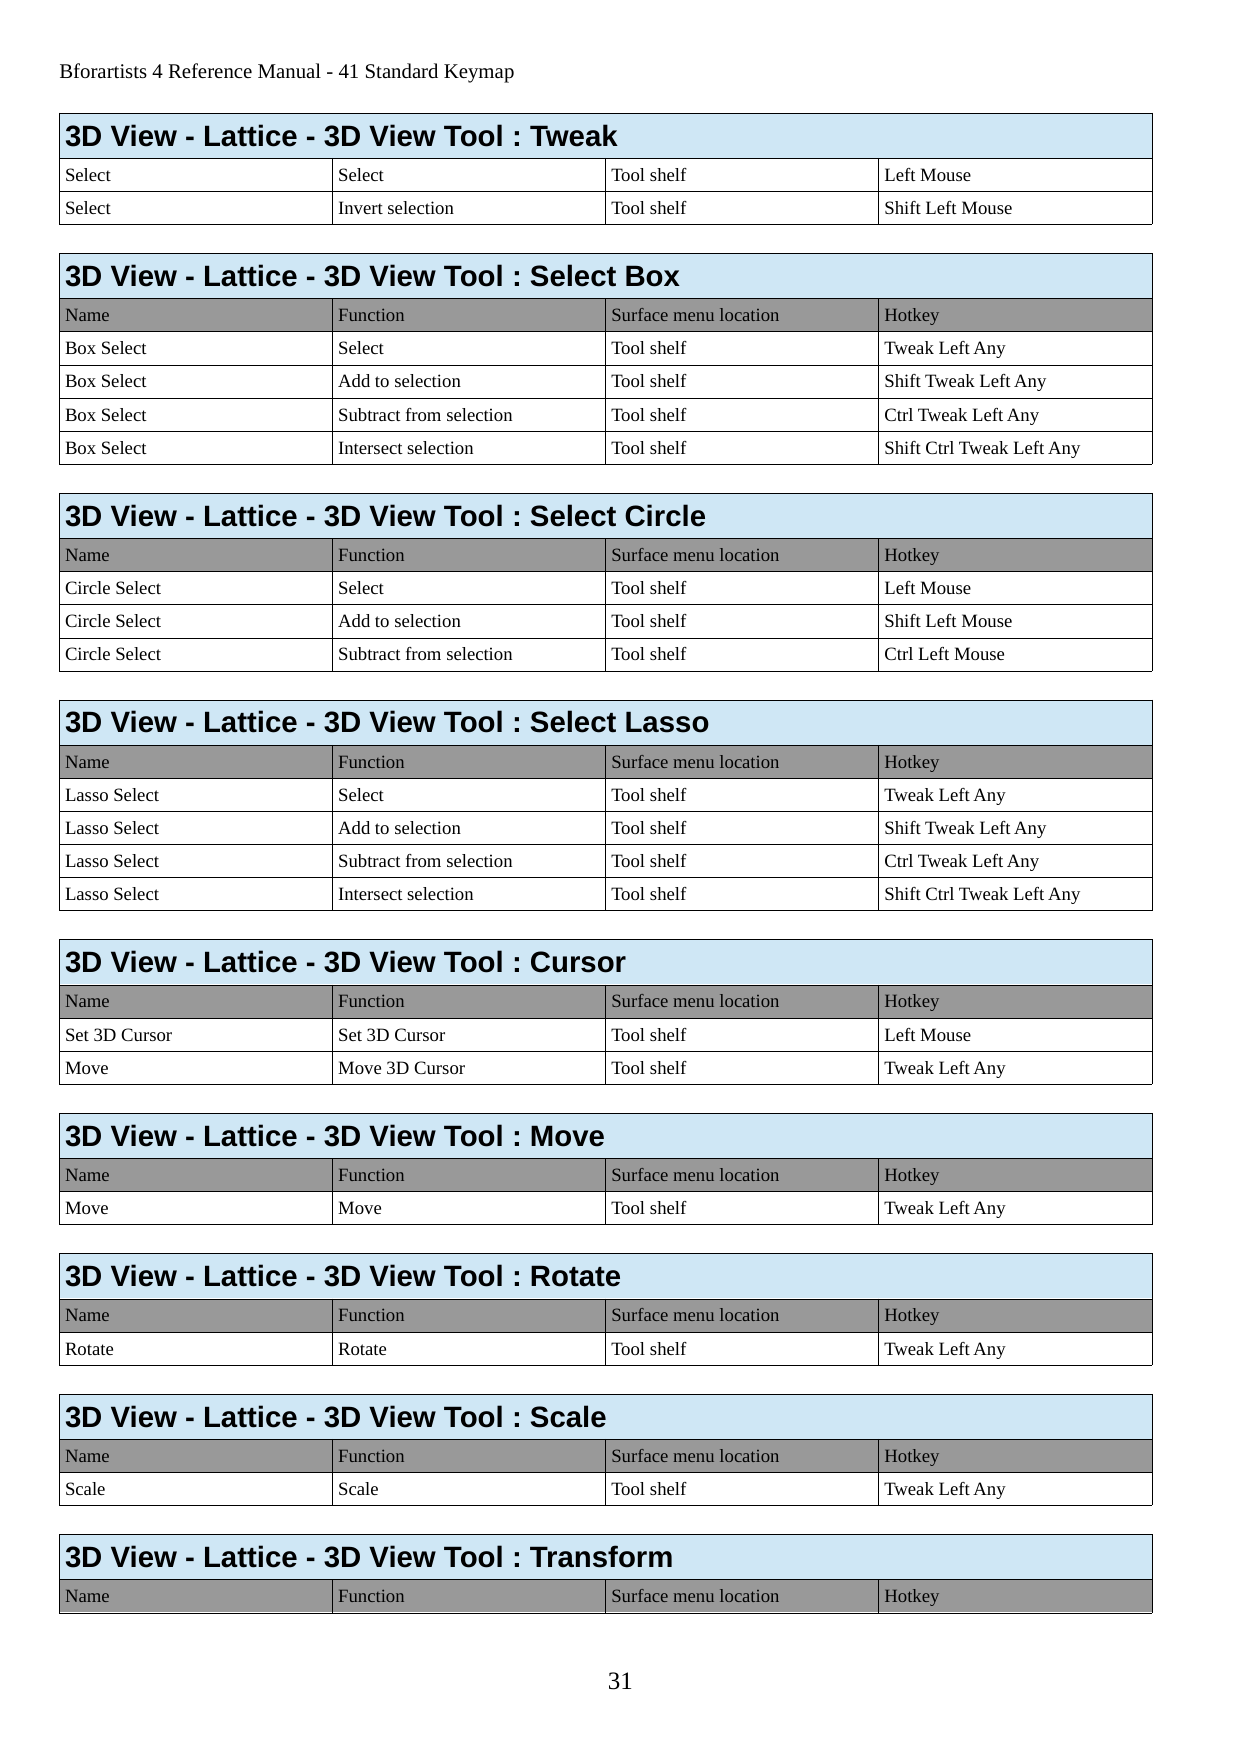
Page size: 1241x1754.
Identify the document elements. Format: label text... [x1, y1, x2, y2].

table_header 3D View - Lattice - 3D View Tool : Rotate [60, 1254, 1152, 1298]
table_cell Add to selection [333, 366, 605, 398]
table_cell Tool shelf [606, 1052, 878, 1084]
table_header 3D View - Lattice - 3D View Tool : Select Circle [60, 494, 1152, 538]
table_cell Hotkey [879, 1159, 1152, 1191]
table_cell Hotkey [879, 1300, 1152, 1332]
table_cell Function [333, 299, 605, 331]
table_cell Function [333, 1440, 605, 1472]
table_cell Lasso Select [60, 779, 332, 811]
table_cell Tool shelf [606, 845, 878, 877]
table_header 3D View - Lattice - 3D View Tool : Cursor [60, 940, 1152, 984]
table_cell Ctrl Tweak Left Any [879, 845, 1152, 877]
table_header 3D View - Lattice - 3D View Tool : Select Box [60, 254, 1152, 298]
table_cell Tool shelf [606, 878, 878, 910]
table_cell Lasso Select [60, 845, 332, 877]
table_cell Hotkey [879, 539, 1152, 571]
table_cell Tool shelf [606, 366, 878, 398]
table_cell Scale [333, 1473, 605, 1505]
table_cell Tool shelf [606, 432, 878, 464]
table_cell Add to selection [333, 812, 605, 844]
table_cell Left Mouse [879, 572, 1152, 604]
table_cell Name [60, 299, 332, 331]
table_cell Tool shelf [606, 1333, 878, 1365]
table_header 3D View - Lattice - 3D View Tool : Move [60, 1114, 1152, 1158]
table_cell Shift Tweak Left Any [879, 812, 1152, 844]
table_cell Select [333, 572, 605, 604]
table_cell Move [333, 1192, 605, 1224]
table_cell Hotkey [879, 746, 1152, 778]
table_cell Move [60, 1052, 332, 1084]
table_header 3D View - Lattice - 3D View Tool : Select Lasso [60, 701, 1152, 745]
table_cell Name [60, 746, 332, 778]
table_cell Hotkey [879, 299, 1152, 331]
table_cell Tweak Left Any [879, 332, 1152, 364]
table_cell Box Select [60, 432, 332, 464]
table_cell Function [333, 1580, 605, 1612]
table_header 3D View - Lattice - 3D View Tool : Tweak [60, 114, 1152, 158]
table_cell Name [60, 1159, 332, 1191]
table_cell Hotkey [879, 1440, 1152, 1472]
table_cell Move 3D Cursor [333, 1052, 605, 1084]
table_cell Surface menu location [606, 1300, 878, 1332]
table_cell Surface menu location [606, 746, 878, 778]
table_cell Tool shelf [606, 1192, 878, 1224]
table_cell Select [60, 159, 332, 191]
table_cell Surface menu location [606, 1580, 878, 1612]
table_cell Tool shelf [606, 779, 878, 811]
table_cell Circle Select [60, 572, 332, 604]
table_cell Circle Select [60, 605, 332, 637]
table_cell Tool shelf [606, 159, 878, 191]
table_cell Lasso Select [60, 878, 332, 910]
table_cell Scale [60, 1473, 332, 1505]
table_cell Name [60, 1300, 332, 1332]
table_cell Surface menu location [606, 986, 878, 1018]
table_cell Move [60, 1192, 332, 1224]
table_cell Tool shelf [606, 399, 878, 431]
table_cell Set 3D Cursor [333, 1019, 605, 1051]
table_cell Tool shelf [606, 332, 878, 364]
table_cell Tweak Left Any [879, 1192, 1152, 1224]
table_cell Intersect selection [333, 878, 605, 910]
table_cell Name [60, 539, 332, 571]
table_cell Hotkey [879, 1580, 1152, 1612]
table_cell Subtract from selection [333, 399, 605, 431]
table_cell Function [333, 1300, 605, 1332]
table_cell Tool shelf [606, 1473, 878, 1505]
table_cell Shift Ctrl Tweak Left Any [879, 878, 1152, 910]
table_cell Shift Left Mouse [879, 192, 1152, 224]
table_cell Invert selection [333, 192, 605, 224]
table_cell Surface menu location [606, 299, 878, 331]
table_cell Intersect selection [333, 432, 605, 464]
table_cell Select [333, 332, 605, 364]
table_cell Rotate [60, 1333, 332, 1365]
table_cell Ctrl Left Mouse [879, 639, 1152, 671]
table_cell Lasso Select [60, 812, 332, 844]
table_cell Function [333, 1159, 605, 1191]
table_cell Ctrl Tweak Left Any [879, 399, 1152, 431]
table_cell Select [60, 192, 332, 224]
table_cell Subtract from selection [333, 845, 605, 877]
table_cell Function [333, 986, 605, 1018]
table_cell Add to selection [333, 605, 605, 637]
table_cell Tweak Left Any [879, 1052, 1152, 1084]
table_cell Left Mouse [879, 1019, 1152, 1051]
table_cell Tool shelf [606, 1019, 878, 1051]
table_cell Surface menu location [606, 1440, 878, 1472]
table_cell Tool shelf [606, 812, 878, 844]
table_cell Function [333, 539, 605, 571]
table_cell Left Mouse [879, 159, 1152, 191]
table_cell Hotkey [879, 986, 1152, 1018]
table_cell Box Select [60, 332, 332, 364]
table_cell Tweak Left Any [879, 779, 1152, 811]
table_cell Rotate [333, 1333, 605, 1365]
table_cell Surface menu location [606, 539, 878, 571]
table_cell Shift Tweak Left Any [879, 366, 1152, 398]
table_cell Tool shelf [606, 192, 878, 224]
table_cell Subtract from selection [333, 639, 605, 671]
table_cell Name [60, 1440, 332, 1472]
table_cell Tool shelf [606, 572, 878, 604]
table_cell Tweak Left Any [879, 1473, 1152, 1505]
table_header 3D View - Lattice - 3D View Tool : Transform [60, 1535, 1152, 1579]
table_cell Name [60, 986, 332, 1018]
table_cell Select [333, 159, 605, 191]
table_cell Box Select [60, 399, 332, 431]
table_cell Name [60, 1580, 332, 1612]
table_cell Tweak Left Any [879, 1333, 1152, 1365]
table_cell Surface menu location [606, 1159, 878, 1191]
table_cell Box Select [60, 366, 332, 398]
table_cell Shift Left Mouse [879, 605, 1152, 637]
table_cell Select [333, 779, 605, 811]
table_header 3D View - Lattice - 3D View Tool : Scale [60, 1395, 1152, 1439]
table_cell Set 3D Cursor [60, 1019, 332, 1051]
table_cell Circle Select [60, 639, 332, 671]
table_cell Function [333, 746, 605, 778]
table_cell Tool shelf [606, 639, 878, 671]
table_cell Shift Ctrl Tweak Left Any [879, 432, 1152, 464]
table_cell Tool shelf [606, 605, 878, 637]
